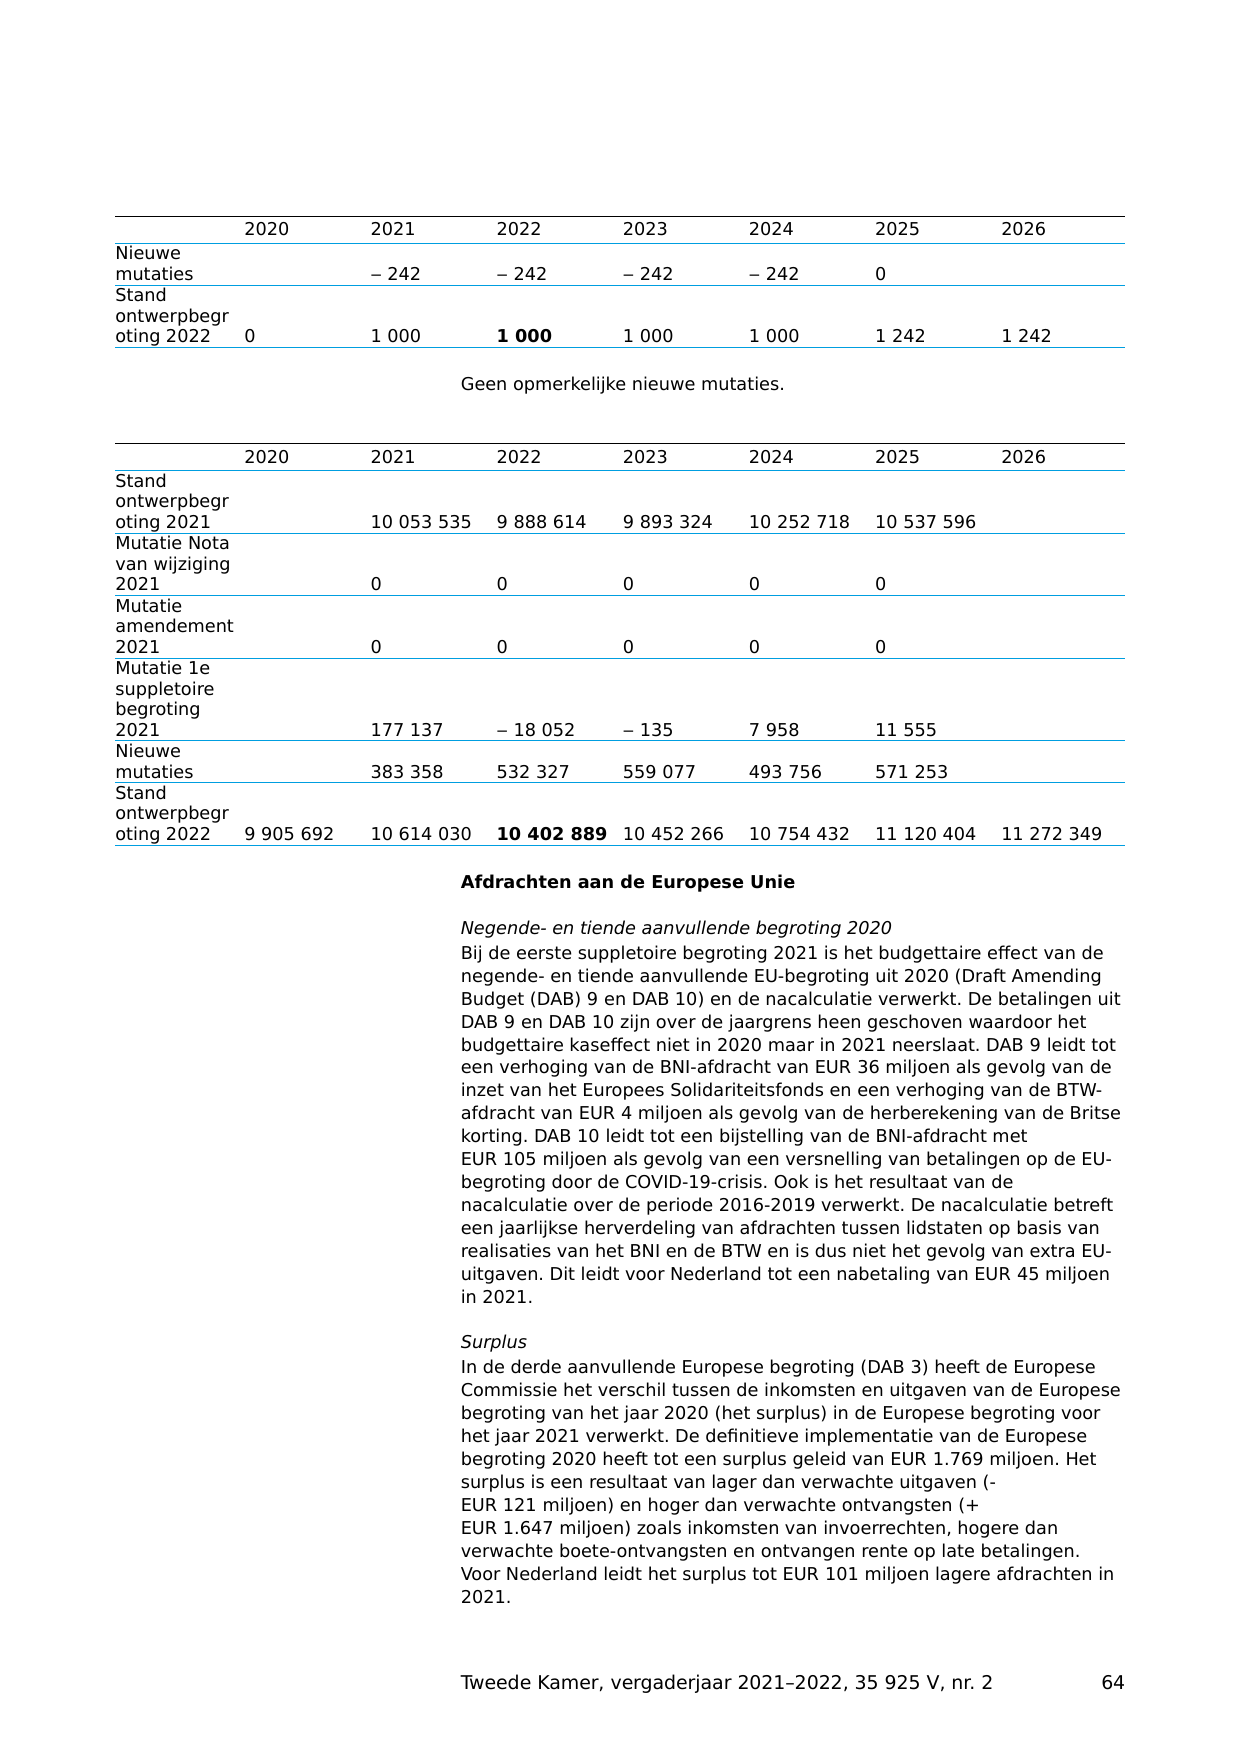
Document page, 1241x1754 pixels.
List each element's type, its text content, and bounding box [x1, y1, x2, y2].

table_cell [998, 244, 1125, 284]
text In de derde aanvullende Europese begroting (DAB 3) heeft de Europese Commissie het verschil tussen de inkomsten en uitgaven van de Europese begroting van het jaar 2020 (het surplus) in de Europese begroting voor het jaar 2021 verwerkt. De definitieve implementatie van de Europese begroting 2020 heeft tot een surplus geleid van EUR 1.769 miljoen. Het surplus is een resultaat van lager dan verwachte uitgaven (- EUR 121 miljoen) en hoger dan verwachte ontvangsten (+ EUR 1.647 miljoen) zoals inkomsten van invoerrechten, hogere dan verwachte boete-ontvangsten en ontvangen rente op late betalingen. Voor Nederland leidt het surplus tot EUR 101 miljoen lagere afdrachten in 2021. [461, 1356, 1125, 1608]
table_cell Stand ontwerpbegroting 2022 [115, 286, 241, 347]
table_cell [241, 596, 367, 657]
table_cell 0 [746, 534, 872, 595]
table_cell 9 888 614 [494, 471, 620, 533]
text Afdrachten aan de Europese Unie [461, 870, 1125, 893]
table_cell 0 [746, 596, 872, 657]
table_cell [241, 471, 367, 533]
table_cell 0 [872, 596, 998, 657]
table_cell [998, 534, 1125, 595]
table_cell 0 [494, 534, 620, 595]
table_cell 2025 [872, 217, 998, 243]
table_cell 2021 [368, 444, 493, 470]
table_cell 383 358 [368, 741, 493, 782]
table_cell Nieuwe mutaties [115, 741, 241, 782]
table_cell ‒ 242 [494, 244, 620, 284]
table_cell [241, 534, 367, 595]
table_cell [115, 217, 241, 243]
table_cell 2022 [494, 217, 620, 243]
table_cell 11 120 404 [872, 783, 998, 844]
table_cell 1 000 [746, 286, 872, 347]
table_cell 2024 [746, 217, 872, 243]
table_cell 9 905 692 [241, 783, 367, 844]
table_cell 493 756 [746, 741, 872, 782]
table_cell 11 272 349 [998, 783, 1125, 844]
table_cell 10 053 535 [368, 471, 493, 533]
table_cell [241, 741, 367, 782]
table_cell 0 [368, 534, 493, 595]
table_cell 10 252 718 [746, 471, 872, 533]
table_cell 10 614 030 [368, 783, 493, 844]
table_cell 2025 [872, 444, 998, 470]
text Bij de eerste suppletoire begroting 2021 is het budgettaire effect van de negende- en tiende aanvullende EU-begroting uit 2020 (Draft Amending Budget (DAB) 9 en DAB 10) en de nacalculatie verwerkt. De betalingen uit DAB 9 en DAB 10 zijn over de jaargrens heen geschoven waardoor het budgettaire kaseffect niet in 2020 maar in 2021 neerslaat. DAB 9 leidt tot een verhoging van de BNI-afdracht van EUR 36 miljoen als gevolg van de inzet van het Europees Solidariteitsfonds en een verhoging van de BTW-afdracht van EUR 4 miljoen als gevolg van de herberekening van de Britse korting. DAB 10 leidt tot een bijstelling van de BNI-afdracht met EUR 105 miljoen als gevolg van een versnelling van betalingen op de EU-begroting door de COVID-19-crisis. Ook is het resultaat van de nacalculatie over de periode 2016-2019 verwerkt. De nacalculatie betreft een jaarlijkse herverdeling van afdrachten tussen lidstaten op basis van realisaties van het BNI en de BTW en is dus niet het gevolg van extra EU-uitgaven. Dit leidt voor Nederland tot een nabetaling van EUR 45 miljoen in 2021. [461, 941, 1125, 1308]
table_cell Nieuwe mutaties [115, 244, 241, 284]
table_cell 532 327 [494, 741, 620, 782]
table_cell 177 137 [368, 659, 493, 740]
table_cell 2021 [368, 217, 493, 243]
table_cell 1 000 [494, 286, 620, 347]
table_cell 7 958 [746, 659, 872, 740]
table_cell 1 000 [620, 286, 746, 347]
table_cell 1 242 [998, 286, 1125, 347]
table_cell ‒ 242 [746, 244, 872, 284]
table_header Tabel 18 Uitgaven beleidsartikel 3 Effectieve Europese samenwerking (bedragen x € 1000) [115, 418, 1125, 443]
table_cell Mutatie amendement 2021 [115, 596, 241, 657]
table_cell 2023 [620, 444, 746, 470]
table_cell 0 [368, 596, 493, 657]
table_cell 10 402 889 [494, 783, 620, 844]
table_cell Stand ontwerpbegroting 2021 [115, 471, 241, 533]
table_cell 571 253 [872, 741, 998, 782]
table_cell 1 000 [368, 286, 493, 347]
table_cell [998, 741, 1125, 782]
table_cell Mutatie Nota van wijziging 2021 [115, 534, 241, 595]
table_header Tabel 17 Ontvangsten beleidsartikel 2 Veiligheid en stabiliteit (bedragen x € 1000) [115, 191, 1125, 216]
table_cell 2020 [241, 217, 367, 243]
table_cell 0 [494, 596, 620, 657]
table_cell 0 [620, 596, 746, 657]
table_cell ‒ 18 052 [494, 659, 620, 740]
table_cell [998, 471, 1125, 533]
table_cell 559 077 [620, 741, 746, 782]
table_cell 2026 [998, 444, 1125, 470]
table_cell 10 452 266 [620, 783, 746, 844]
table_cell 2022 [494, 444, 620, 470]
text Negende- en tiende aanvullende begroting 2020 [461, 916, 1125, 939]
table_cell Mutatie 1e suppletoire begroting 2021 [115, 659, 241, 740]
table_cell 2024 [746, 444, 872, 470]
table_cell ‒ 135 [620, 659, 746, 740]
table_cell ‒ 242 [620, 244, 746, 284]
table_cell 0 [872, 244, 998, 284]
text Surplus [461, 1331, 1125, 1353]
table_cell 0 [872, 534, 998, 595]
table_cell 1 242 [872, 286, 998, 347]
table_cell Stand ontwerpbegroting 2022 [115, 783, 241, 844]
text Geen opmerkelijke nieuwe mutaties. [461, 372, 1125, 395]
table_cell 11 555 [872, 659, 998, 740]
table_cell 2026 [998, 217, 1125, 243]
table_cell [241, 244, 367, 284]
table_cell [998, 659, 1125, 740]
table_cell 2020 [241, 444, 367, 470]
table_cell 10 754 432 [746, 783, 872, 844]
table_cell ‒ 242 [368, 244, 493, 284]
table_cell 0 [241, 286, 367, 347]
table_cell 0 [620, 534, 746, 595]
table_cell [115, 444, 241, 470]
table_cell 10 537 596 [872, 471, 998, 533]
table_cell 9 893 324 [620, 471, 746, 533]
table_cell 2023 [620, 217, 746, 243]
table_cell [241, 659, 367, 740]
table_cell [998, 596, 1125, 657]
